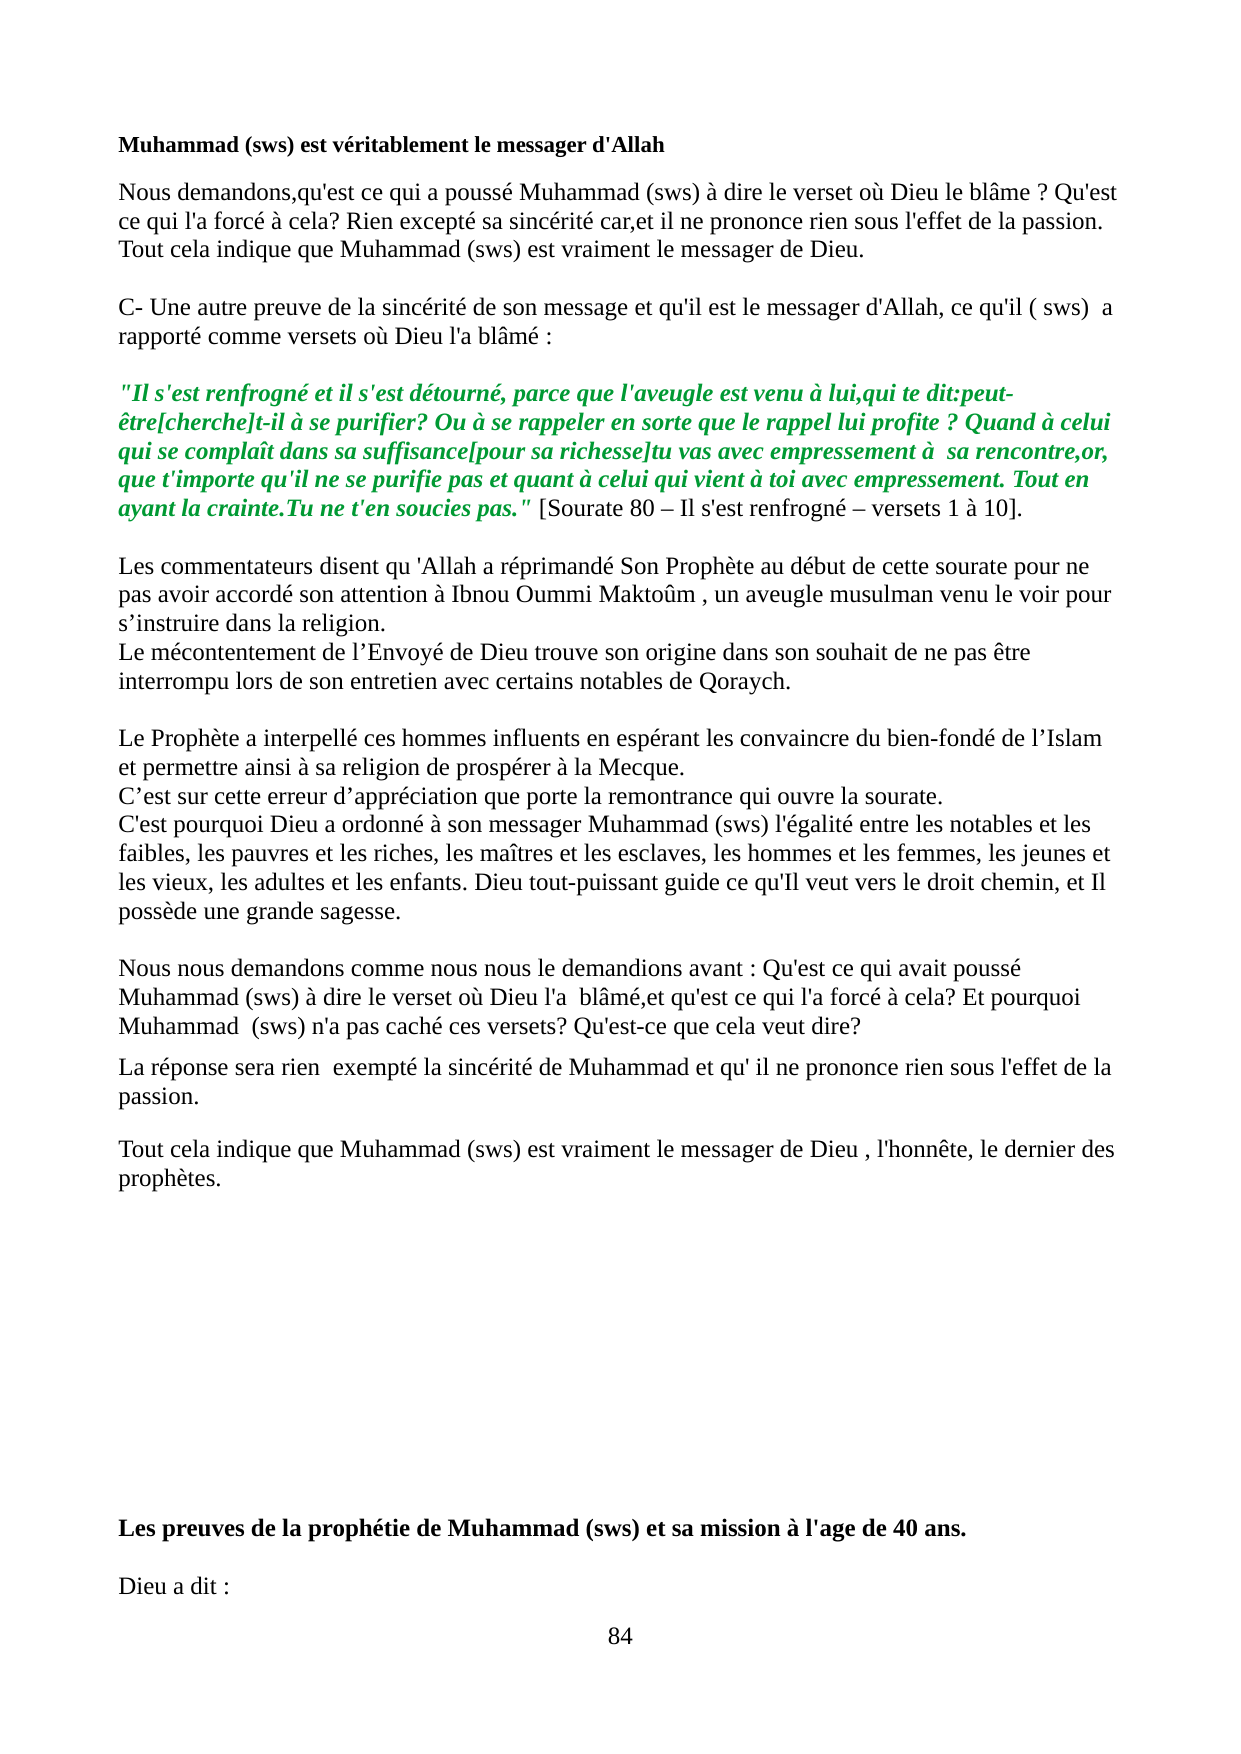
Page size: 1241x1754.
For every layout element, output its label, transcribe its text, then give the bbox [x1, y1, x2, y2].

text "Il s'est renfrogné et il s'est détourné, parce que l'aveugle est venu à lui,qui te dit:peut-être[cherche]t-il à se purifier? Ou à se rappeler en sorte que le rappel lui profite ? Quand à celui qui se complaît dans sa suffisance[pour sa richesse]tu vas avec empressement à sa rencontre,or, que t'importe qu'il ne se purifie pas et quant à celui qui vient à toi avec empressement. Tout en ayant la crainte.Tu ne t'en soucies pas." [Sourate 80 – Il s'est renfrogné – versets 1 à 10]. [118, 378, 1122, 522]
text Dieu a dit : [118, 1571, 1122, 1599]
text Les preuves de la prophétie de Muhammad (sws) et sa mission à l'age de 40 ans. [118, 1513, 1122, 1542]
text Nous nous demandons comme nous nous le demandions avant : Qu'est ce qui avait poussé Muhammad (sws) à dire le verset où Dieu l'a blâmé,et qu'est ce qui l'a forcé à cela? Et pourquoi Muhammad (sws) n'a pas caché ces versets? Qu'est-ce que cela veut dire? [118, 953, 1122, 1039]
text C’est sur cette erreur d’appréciation que porte la remontrance qui ouvre la sourate. [118, 781, 1122, 809]
text Tout cela indique que Muhammad (sws) est vraiment le messager de Dieu , l'honnête, le dernier des prophètes. [118, 1134, 1122, 1192]
text Le Prophète a interpellé ces hommes influents en espérant les convaincre du bien-fondé de l’Islam et permettre ainsi à sa religion de prospérer à la Mecque. [118, 723, 1122, 781]
text C'est pourquoi Dieu a ordonné à son messager Muhammad (sws) l'égalité entre les notables et les faibles, les pauvres et les riches, les maîtres et les esclaves, les hommes et les femmes, les jeunes et les vieux, les adultes et les enfants. Dieu tout-puissant guide ce qu'Il veut vers le droit chemin, et Il possède une grande sagesse. [118, 809, 1122, 924]
text C- Une autre preuve de la sincérité de son message et qu'il est le messager d'Allah, ce qu'il ( sws) a rapporté comme versets où Dieu l'a blâmé : [118, 292, 1122, 349]
text La réponse sera rien exempté la sincérité de Muhammad et qu' il ne prononce rien sous l'effet de la passion. [118, 1052, 1122, 1109]
text Les commentateurs disent qu 'Allah a réprimandé Son Prophète au début de cette sourate pour ne pas avoir accordé son attention à Ibnou Oummi Maktoûm , un aveugle musulman venu le voir pour s’instruire dans la religion. [118, 551, 1122, 637]
text Nous demandons,qu'est ce qui a poussé Muhammad (sws) à dire le verset où Dieu le blâme ? Qu'est ce qui l'a forcé à cela? Rien excepté sa sincérité car,et il ne prononce rien sous l'effet de la passion. Tout cela indique que Muhammad (sws) est vraiment le messager de Dieu. [118, 177, 1122, 263]
text Le mécontentement de l’Envoyé de Dieu trouve son origine dans son souhait de ne pas être interrompu lors de son entretien avec certains notables de Qoraych. [118, 637, 1122, 694]
